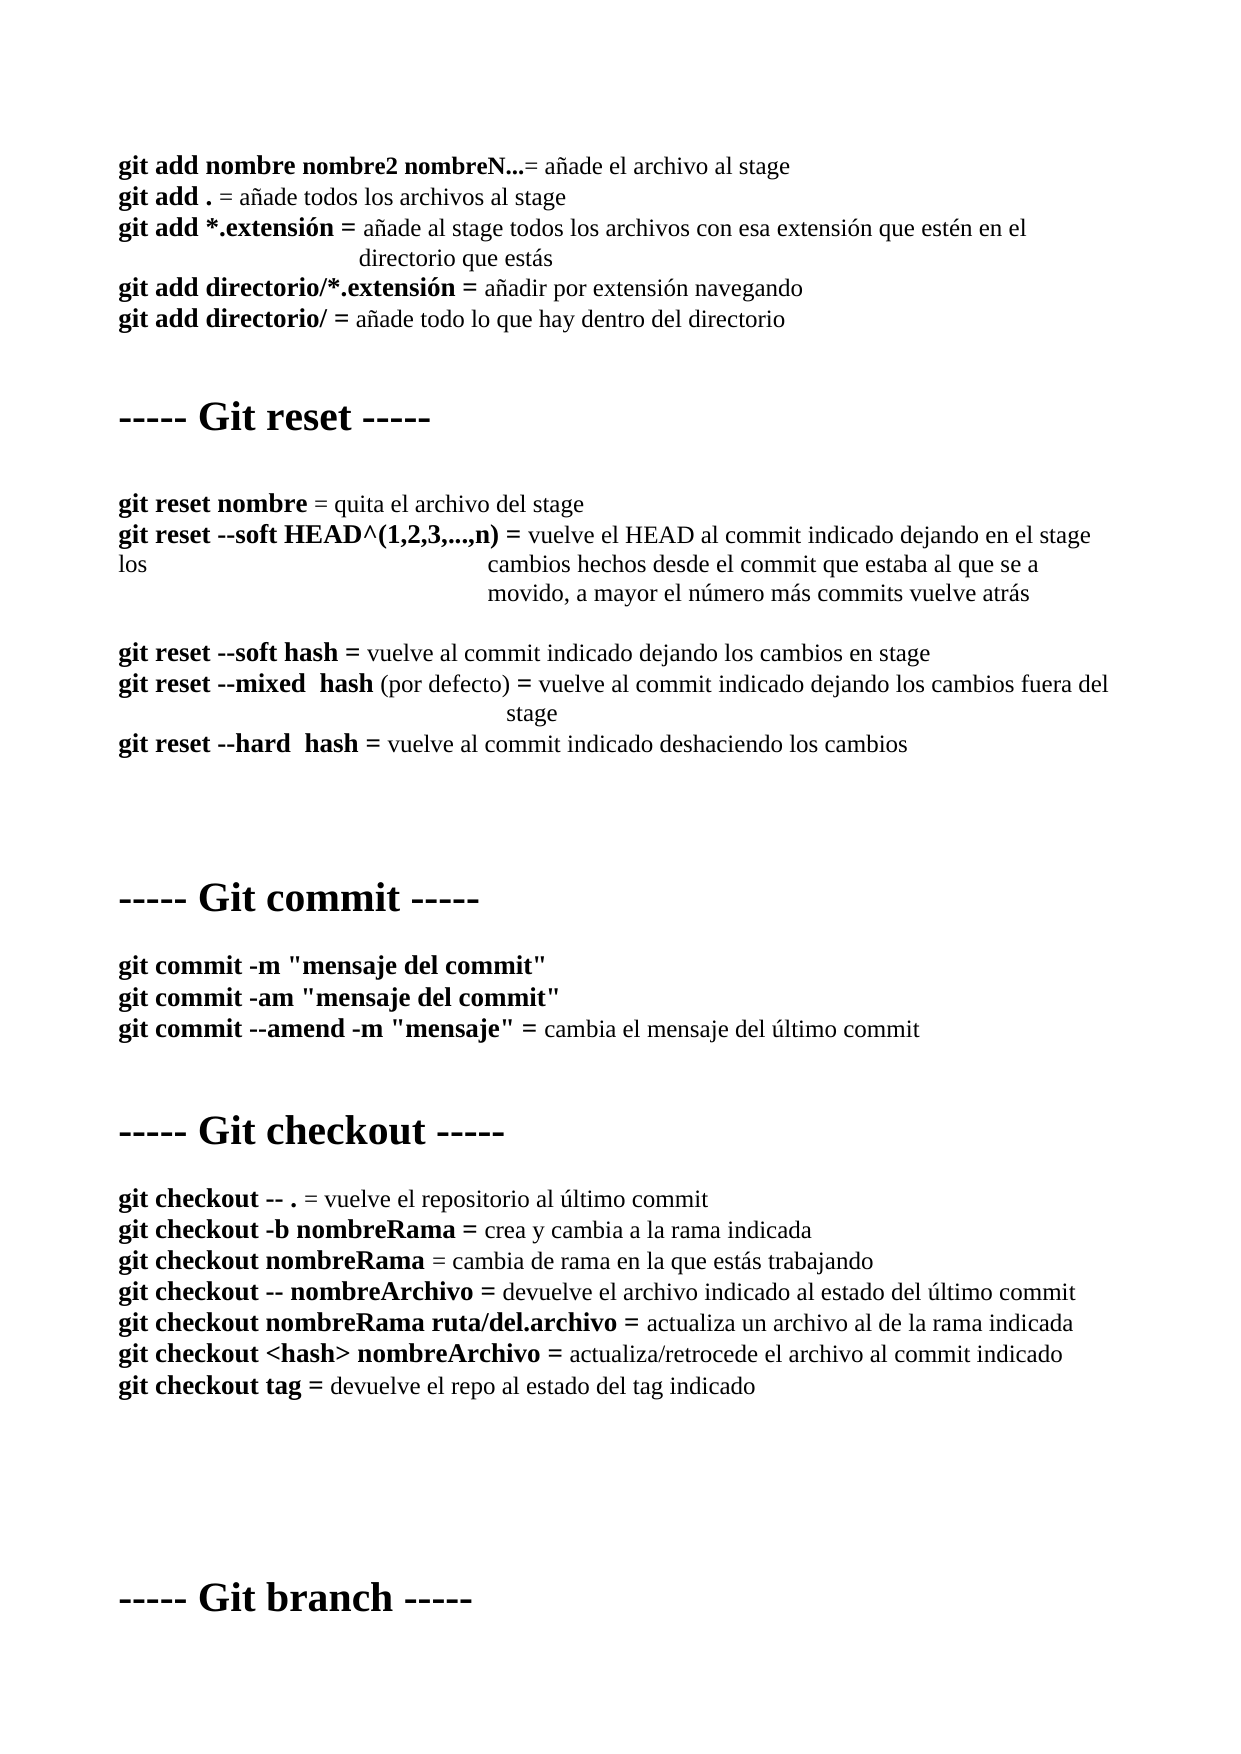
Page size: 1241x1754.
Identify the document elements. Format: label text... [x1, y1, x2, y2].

text git reset --mixed hash (por defecto) = vuelve al commit indicado dejando los cambios fuera del stage [118, 667, 1122, 727]
text git commit --amend -m "mensaje" = cambia el mensaje del último commit [118, 1012, 1122, 1043]
text git checkout -- nombreArchivo = devuelve el archivo indicado al estado del último commit [118, 1275, 1122, 1306]
text git checkout tag = devuelve el repo al estado del tag indicado [118, 1369, 1122, 1400]
text git commit -m "mensaje del commit" [118, 949, 1122, 981]
text ----- Git branch ----- [118, 1572, 1122, 1620]
text git add directorio/*.extensión = añadir por extensión navegando [118, 271, 1122, 303]
text git checkout <hash> nombreArchivo = actualiza/retrocede el archivo al commit indicado [118, 1338, 1122, 1369]
text git reset --soft HEAD^(1,2,3,...,n) = vuelve el HEAD al commit indicado dejando en el stage los cambios hechos desde el commit que estaba al que se a movido, a mayor el número más commits vuelve atrás [118, 518, 1122, 607]
text git add nombre nombre2 nombreN...= añade el archivo al stage [118, 149, 1122, 180]
text git add directorio/ = añade todo lo que hay dentro del directorio [118, 303, 1122, 334]
text git checkout nombreRama = cambia de rama en la que estás trabajando [118, 1244, 1122, 1275]
text git commit -am "mensaje del commit" [118, 981, 1122, 1012]
text ----- Git reset ----- [118, 391, 1122, 439]
text git reset nombre = quita el archivo del stage [118, 487, 1122, 518]
text git checkout -b nombreRama = crea y cambia a la rama indicada [118, 1213, 1122, 1244]
text git reset --hard hash = vuelve al commit indicado deshaciendo los cambios [118, 727, 1122, 758]
text git reset --soft hash = vuelve al commit indicado dejando los cambios en stage [118, 636, 1122, 667]
text git checkout -- . = vuelve el repositorio al último commit [118, 1182, 1122, 1213]
text ----- Git commit ----- [118, 873, 1122, 921]
text git add *.extensión = añade al stage todos los archivos con esa extensión que estén en el directorio que estás [118, 212, 1122, 271]
text git checkout nombreRama ruta/del.archivo = actualiza un archivo al de la rama indicada [118, 1306, 1122, 1338]
text ----- Git checkout ----- [118, 1105, 1122, 1153]
text git add . = añade todos los archivos al stage [118, 180, 1122, 212]
